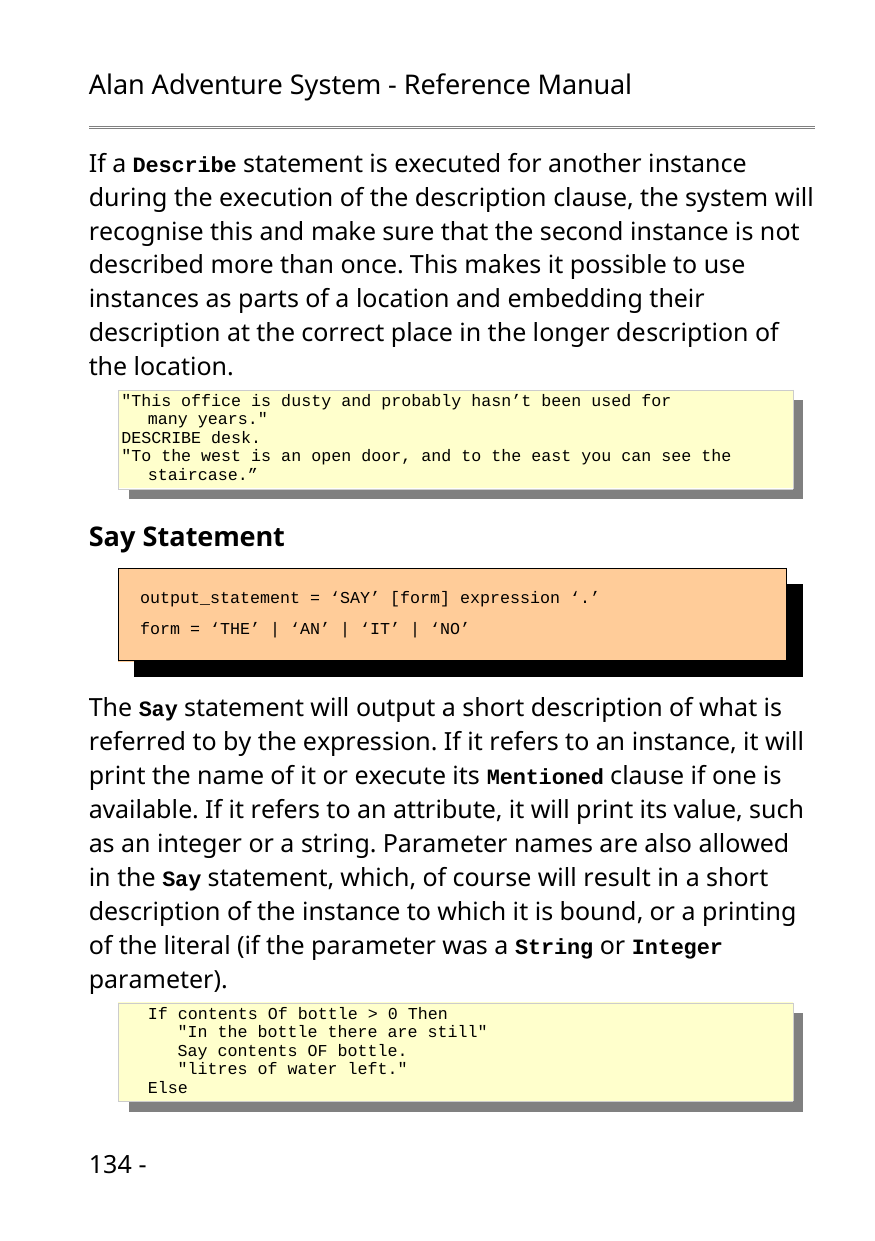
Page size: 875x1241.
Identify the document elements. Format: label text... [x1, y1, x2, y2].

subtitle Say Statement [88, 518, 815, 555]
text form = ‘THE’ | ‘AN’ | ‘IT’ | ‘NO’ [119, 599, 786, 660]
text "To the west is an open door, and to the east you can see the staircase.” [119, 445, 793, 488]
text The Say statement will output a short description of what is referred to by the expression. If it refers to an instance, it will print the name of it or execute its Mentioned clause if one is avail­able. If it refers to an attribute, it will print its value, such as an integer or a string. Param­eter names are also allowed in the Say statement, which, of course will result in a short description of the instance to which it is bound, or a printing of the lit­eral (if the parameter was a String or Integer parameter). [88, 690, 815, 996]
text If contents Of bottle > 0 Then "In the bottle there are still" Say contents OF bottle. "litres of water left." Else [119, 1004, 793, 1101]
text "This office is dusty and probably hasn’t been used for many years." DESCRIBE desk. [119, 391, 793, 445]
text output_statement = ‘SAY’ [form] expression ‘.’ [119, 569, 786, 599]
text If a Describe statement is executed for another instance during the execution of the description clause, the system will recognise this and make sure that the second instance is not de­scribed more than once. This makes it possible to use instances as parts of a lo­cation and embedding their description at the correct place in the longer de­scription of the location. [88, 146, 815, 383]
